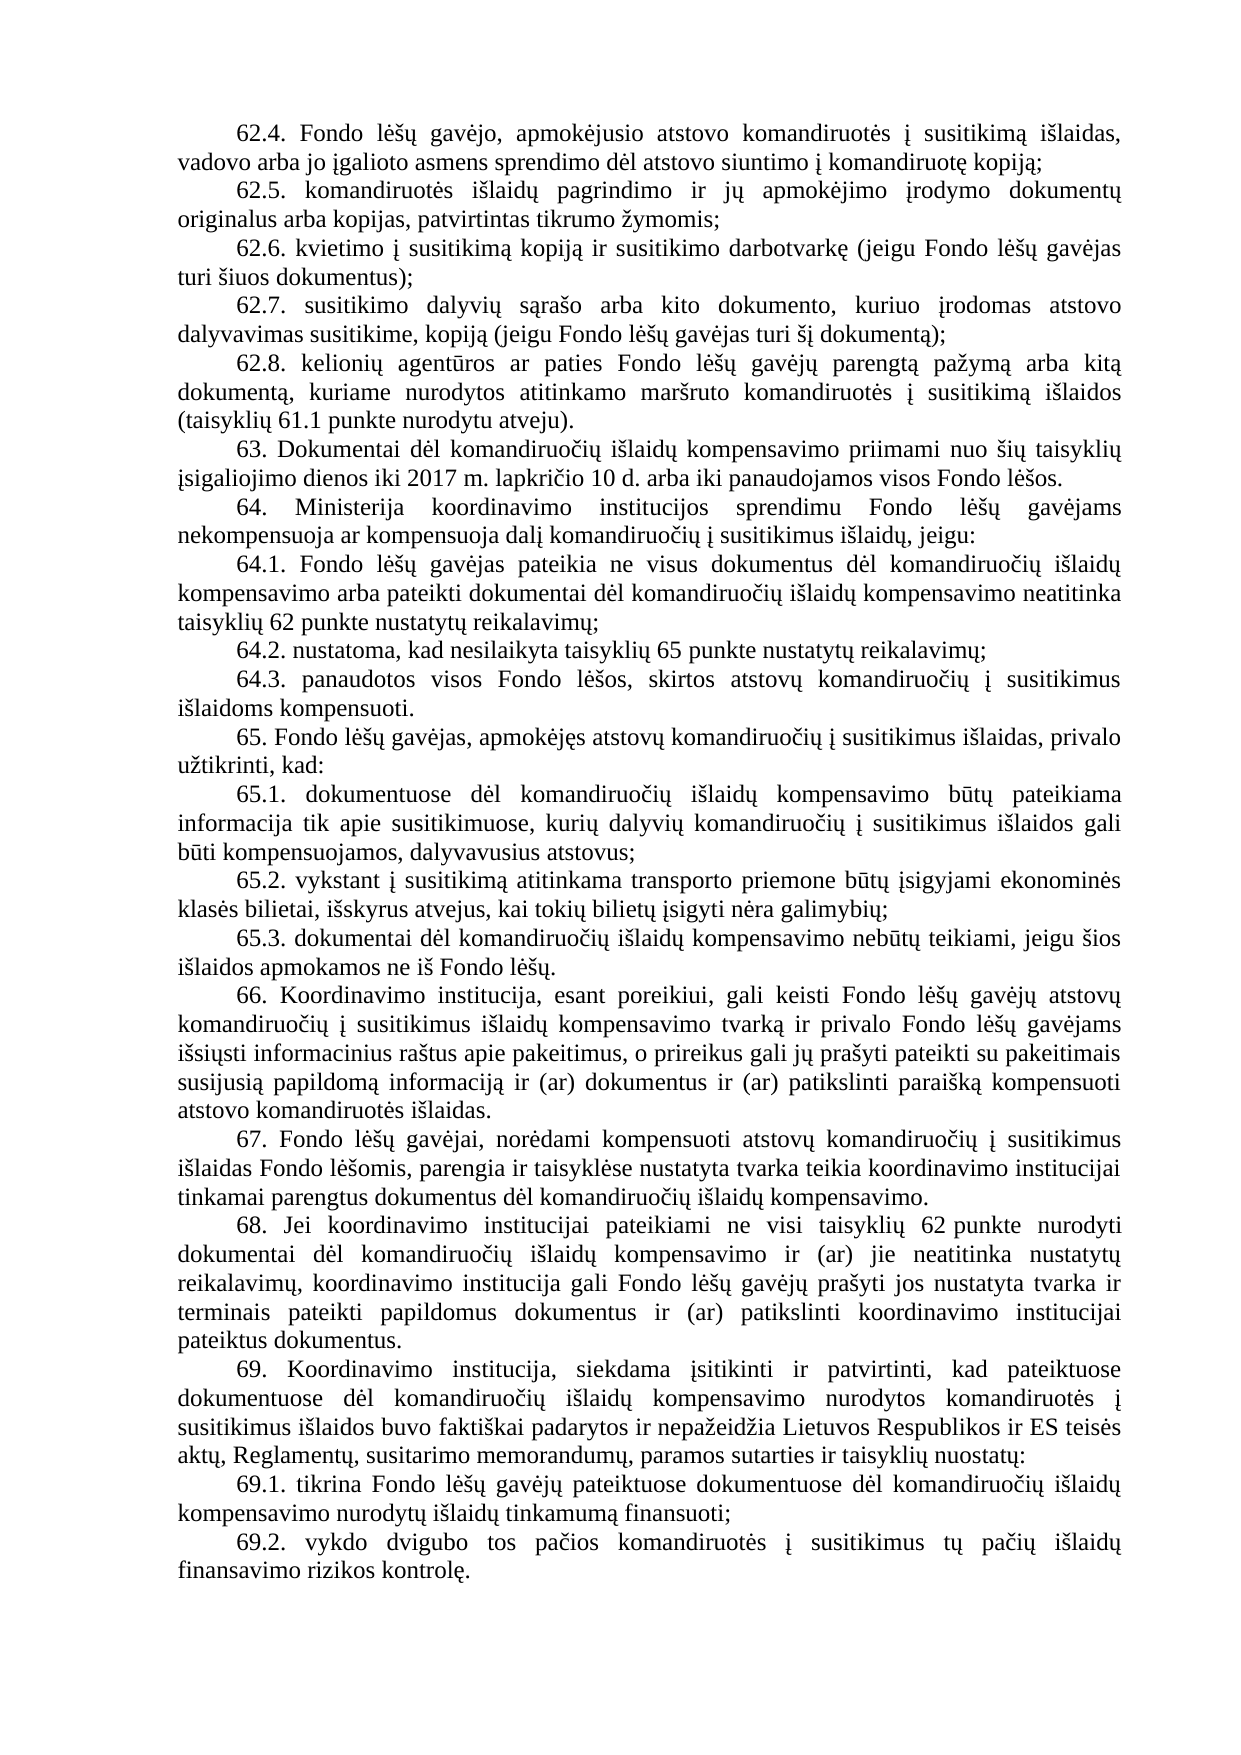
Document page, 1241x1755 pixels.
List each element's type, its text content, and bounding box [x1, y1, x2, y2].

text 62.4. Fondo lėšų gavėjo, apmokėjusio atstovo komandiruotės į susitikimą išlaidas, vadovo arba jo įgalioto asmens sprendimo dėl atstovo siuntimo į komandiruotę kopiją; [177, 118, 1122, 176]
text 69. Koordinavimo institucija, siekdama įsitikinti ir patvirtinti, kad pateiktuose dokumentuose dėl komandiruočių išlaidų kompensavimo nurodytos komandiruotės į susitikimus išlaidos buvo faktiškai padarytos ir nepažeidžia Lietuvos Respublikos ir ES teisės aktų, Reglamentų, susitarimo memorandumų, paramos sutarties ir taisyklių nuostatų: [177, 1354, 1122, 1469]
text 64. Ministerija koordinavimo institucijos sprendimu Fondo lėšų gavėjams nekompensuoja ar kompensuoja dalį komandiruočių į susitikimus išlaidų, jeigu: [177, 492, 1122, 549]
text 62.8. kelionių agentūros ar paties Fondo lėšų gavėjų parengtą pažymą arba kitą dokumentą, kuriame nurodytos atitinkamo maršruto komandiruotės į susitikimą išlaidos (taisyklių 61.1 punkte nurodytu atveju). [177, 348, 1122, 434]
text 64.3. panaudotos visos Fondo lėšos, skirtos atstovų komandiruočių į susitikimus išlaidoms kompensuoti. [177, 664, 1122, 722]
text 63. Dokumentai dėl komandiruočių išlaidų kompensavimo priimami nuo šių taisyklių įsigaliojimo dienos iki 2017 m. lapkričio 10 d. arba iki panaudojamos visos Fondo lėšos. [177, 434, 1122, 492]
text 65.3. dokumentai dėl komandiruočių išlaidų kompensavimo nebūtų teikiami, jeigu šios išlaidos apmokamos ne iš Fondo lėšų. [177, 923, 1122, 981]
text 67. Fondo lėšų gavėjai, norėdami kompensuoti atstovų komandiruočių į susitikimus išlaidas Fondo lėšomis, parengia ir taisyklėse nustatyta tvarka teikia koordinavimo institucijai tinkamai parengtus dokumentus dėl komandiruočių išlaidų kompensavimo. [177, 1124, 1122, 1211]
text 62.6. kvietimo į susitikimą kopiją ir susitikimo darbotvarkę (jeigu Fondo lėšų gavėjas turi šiuos dokumentus); [177, 233, 1122, 291]
text 62.5. komandiruotės išlaidų pagrindimo ir jų apmokėjimo įrodymo dokumentų originalus arba kopijas, patvirtintas tikrumo žymomis; [177, 176, 1122, 233]
text 69.2. vykdo dvigubo tos pačios komandiruotės į susitikimus tų pačių išlaidų finansavimo rizikos kontrolę. [177, 1527, 1122, 1584]
text 64.2. nustatoma, kad nesilaikyta taisyklių 65 punkte nustatytų reikalavimų; [177, 636, 1122, 664]
text 64.1. Fondo lėšų gavėjas pateikia ne visus dokumentus dėl komandiruočių išlaidų kompensavimo arba pateikti dokumentai dėl komandiruočių išlaidų kompensavimo neatitinka taisyklių 62 punkte nustatytų reikalavimų; [177, 549, 1122, 636]
text 69.1. tikrina Fondo lėšų gavėjų pateiktuose dokumentuose dėl komandiruočių išlaidų kompensavimo nurodytų išlaidų tinkamumą finansuoti; [177, 1469, 1122, 1527]
text 65. Fondo lėšų gavėjas, apmokėjęs atstovų komandiruočių į susitikimus išlaidas, privalo užtikrinti, kad: [177, 722, 1122, 779]
text 66. Koordinavimo institucija, esant poreikiui, gali keisti Fondo lėšų gavėjų atstovų komandiruočių į susitikimus išlaidų kompensavimo tvarką ir privalo Fondo lėšų gavėjams išsiųsti informacinius raštus apie pakeitimus, o prireikus gali jų prašyti pateikti su pakeitimais susijusią papildomą informaciją ir (ar) dokumentus ir (ar) patikslinti paraišką kompensuoti atstovo komandiruotės išlaidas. [177, 981, 1122, 1124]
text 68. Jei koordinavimo institucijai pateikiami ne visi taisyklių 62 punkte nurodyti dokumentai dėl komandiruočių išlaidų kompensavimo ir (ar) jie neatitinka nustatytų reikalavimų, koordinavimo institucija gali Fondo lėšų gavėjų prašyti jos nustatyta tvarka ir terminais pateikti papildomus dokumentus ir (ar) patikslinti koordinavimo institucijai pateiktus dokumentus. [177, 1211, 1122, 1354]
text 65.1. dokumentuose dėl komandiruočių išlaidų kompensavimo būtų pateikiama informacija tik apie susitikimuose, kurių dalyvių komandiruočių į susitikimus išlaidos gali būti kompensuojamos, dalyvavusius atstovus; [177, 779, 1122, 866]
text 62.7. susitikimo dalyvių sąrašo arba kito dokumento, kuriuo įrodomas atstovo dalyvavimas susitikime, kopiją (jeigu Fondo lėšų gavėjas turi šį dokumentą); [177, 291, 1122, 348]
text 65.2. vykstant į susitikimą atitinkama transporto priemone būtų įsigyjami ekonominės klasės bilietai, išskyrus atvejus, kai tokių bilietų įsigyti nėra galimybių; [177, 866, 1122, 923]
